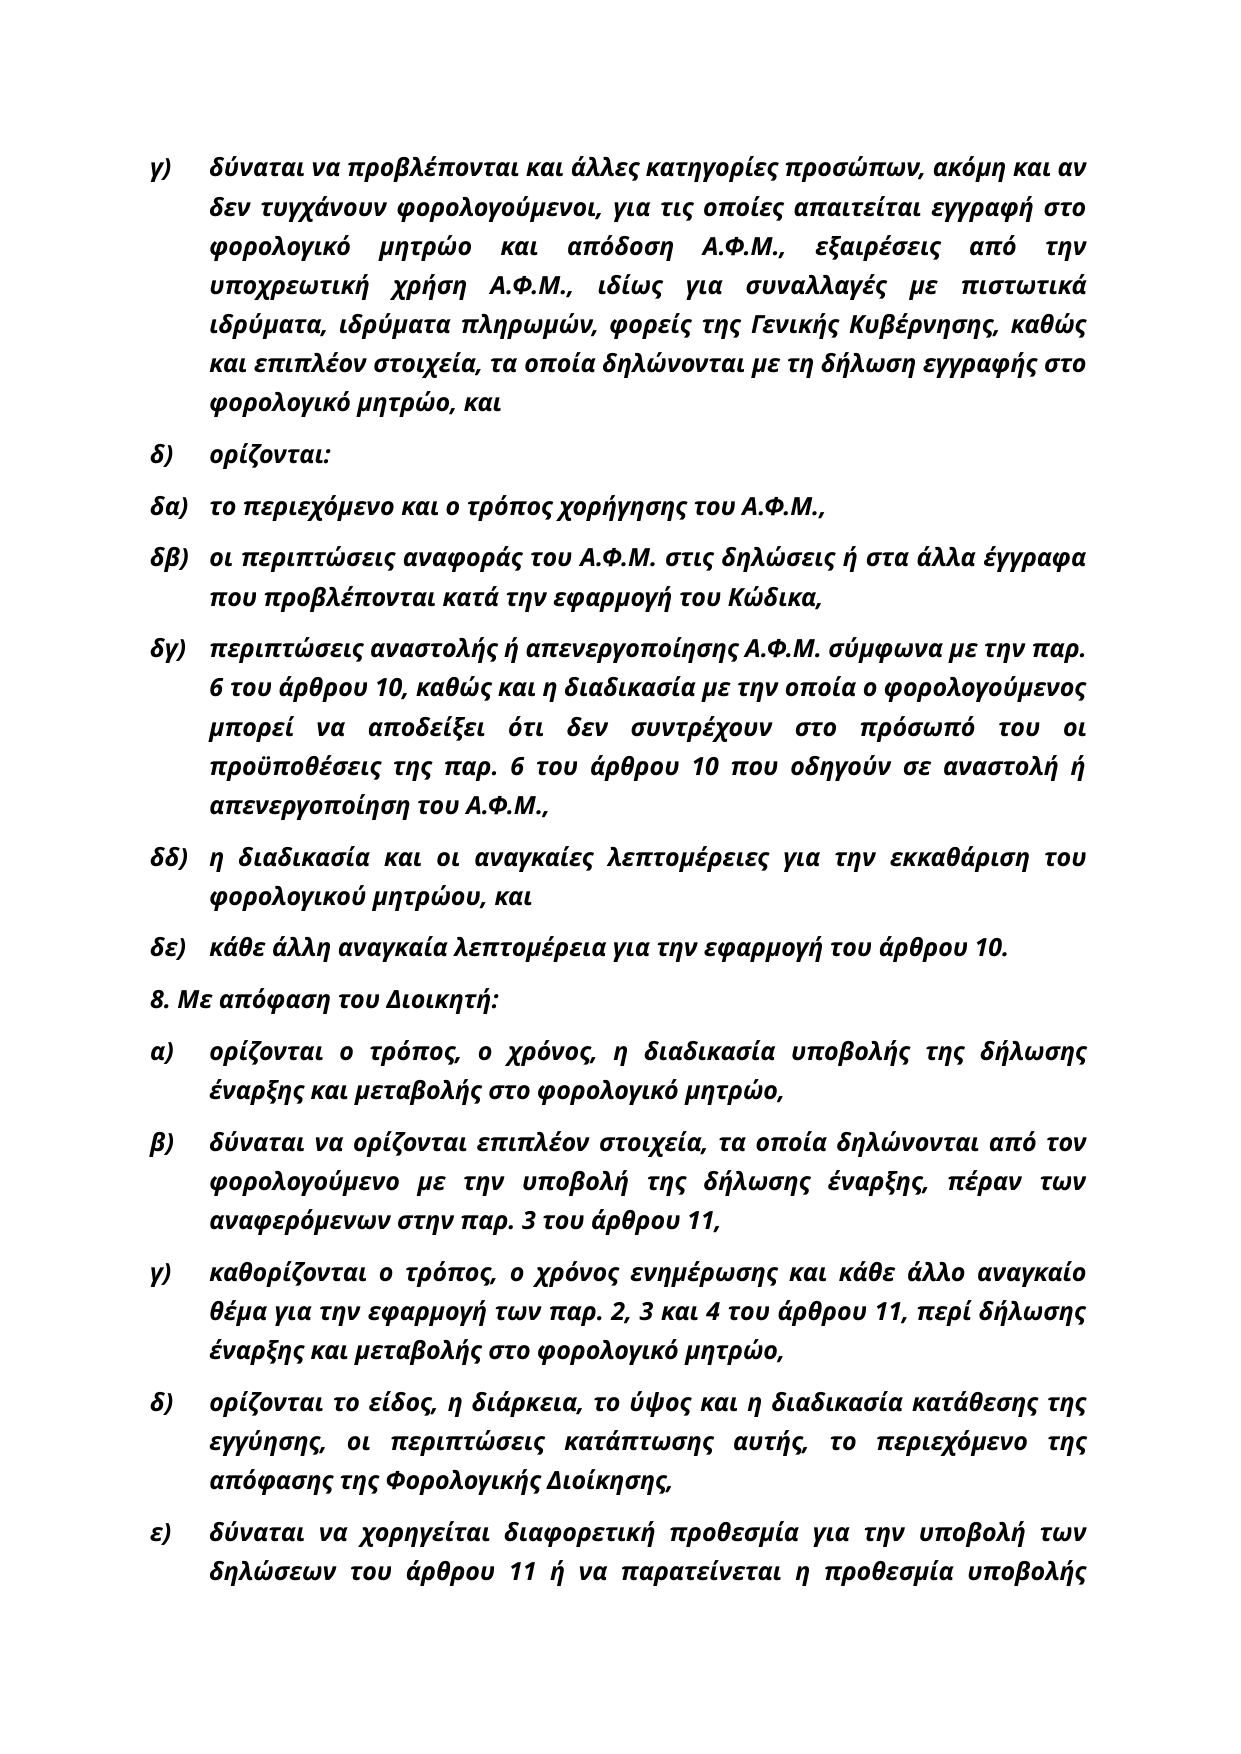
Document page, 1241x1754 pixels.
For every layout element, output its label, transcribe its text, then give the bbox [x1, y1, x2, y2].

list δβ) οι περιπτώσεις αναφοράς του Α.Φ.Μ. στις δηλώσεις ή στα άλλα έγγραφα που προβλέπονται κατά την εφαρμογή του Κώδικα, [150, 540, 1090, 613]
list δδ) η διαδικασία και οι αναγκαίες λεπτομέρειες για την εκκαθάριση του φορολογικού μητρώου, και [150, 839, 1090, 912]
list ε) δύναται να χορηγείται διαφορετική προθεσμία για την υποβολή των δηλώσεων του άρθρου 11 ή να παρατείνεται η προθεσμία υποβολής [150, 1514, 1090, 1587]
text 8. Με απόφαση του Διοικητή: [150, 982, 1090, 1016]
list γ) δύναται να προβλέπονται και άλλες κατηγορίες προσώπων, ακόμη και αν δεν τυγχάνουν φορολογούμενοι, για τις οποίες απαιτείται εγγραφή στο φορολογικό μητρώο και απόδοση Α.Φ.Μ., εξαιρέσεις από την υποχρεωτική χρήση Α.Φ.Μ., ιδίως για συναλλαγές με πιστωτικά ιδρύματα, ιδρύματα πληρωμών, φορείς της Γενικής Κυβέρνησης, καθώς και επιπλέον στοιχεία, τα οποία δηλώνονται με τη δήλωση εγγραφής στο φορολογικό μητρώο, και [150, 150, 1090, 419]
list δε) κάθε άλλη αναγκαία λεπτομέρεια για την εφαρμογή του άρθρου 10. [150, 930, 1090, 964]
list δ) ορίζονται: [150, 437, 1090, 471]
list δα) το περιεχόμενο και ο τρόπος χορήγησης του Α.Φ.Μ., [150, 488, 1090, 522]
list δγ) περιπτώσεις αναστολής ή απενεργοποίησης Α.Φ.Μ. σύμφωνα με την παρ. 6 του άρθρου 10, καθώς και η διαδικασία με την οποία ο φορολογούμενος μπορεί να αποδείξει ότι δεν συντρέχουν στο πρόσωπό του οι προϋποθέσεις της παρ. 6 του άρθρου 10 που οδηγούν σε αναστολή ή απενεργοποίηση του Α.Φ.Μ., [150, 631, 1090, 822]
list α) ορίζονται ο τρόπος, ο χρόνος, η διαδικασία υποβολής της δήλωσης έναρξης και μεταβολής στο φορολογικό μητρώο, [150, 1033, 1090, 1107]
list γ) καθορίζονται ο τρόπος, ο χρόνος ενημέρωσης και κάθε άλλο αναγκαίο θέμα για την εφαρμογή των παρ. 2, 3 και 4 του άρθρου 11, περί δήλωσης έναρξης και μεταβολής στο φορολογικό μητρώο, [150, 1254, 1090, 1367]
list β) δύναται να ορίζονται επιπλέον στοιχεία, τα οποία δηλώνονται από τον φορολογούμενο με την υποβολή της δήλωσης έναρξης, πέραν των αναφερόμενων στην παρ. 3 του άρθρου 11, [150, 1124, 1090, 1237]
list δ) ορίζονται το είδος, η διάρκεια, το ύψος και η διαδικασία κατάθεσης της εγγύησης, οι περιπτώσεις κατάπτωσης αυτής, το περιεχόμενο της απόφασης της Φορολογικής Διοίκησης, [150, 1384, 1090, 1497]
